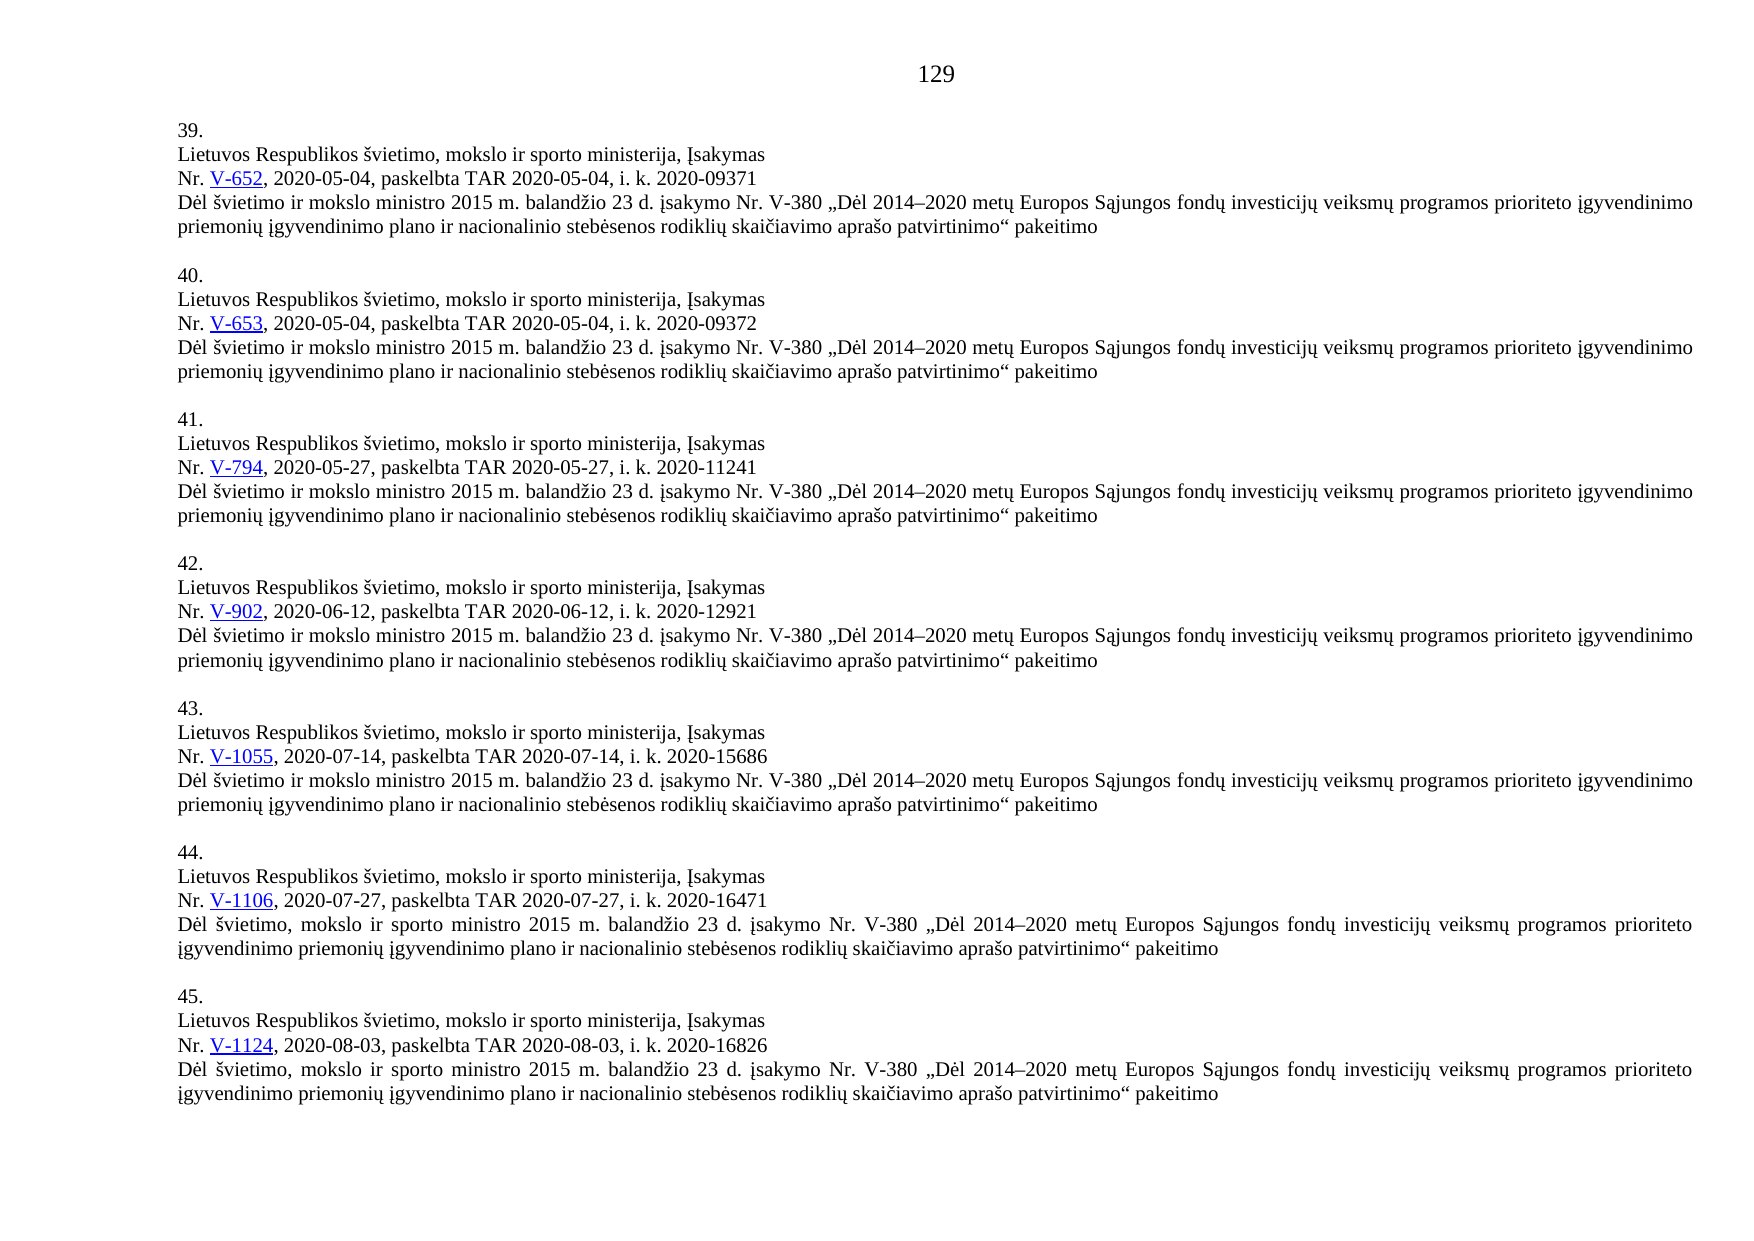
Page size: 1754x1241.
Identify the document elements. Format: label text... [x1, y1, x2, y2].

text Dėl švietimo ir mokslo ministro 2015 m. balandžio 23 d. įsakymo Nr. V-380 „Dėl 2014–2020 metų Europos Sąjungos fondų investicijų veiksmų programos prioriteto įgyvendinimo priemonių įgyvendinimo plano ir nacionalinio stebėsenos rodiklių skaičiavimo aprašo patvirtinimo“ pakeitimo [177, 768, 1695, 816]
text Nr. V-1055, 2020-07-14, paskelbta TAR 2020-07-14, i. k. 2020-15686 [177, 744, 1695, 768]
text Lietuvos Respublikos švietimo, mokslo ir sporto ministerija, Įsakymas [177, 142, 1695, 166]
text Dėl švietimo ir mokslo ministro 2015 m. balandžio 23 d. įsakymo Nr. V-380 „Dėl 2014–2020 metų Europos Sąjungos fondų investicijų veiksmų programos prioriteto įgyvendinimo priemonių įgyvendinimo plano ir nacionalinio stebėsenos rodiklių skaičiavimo aprašo patvirtinimo“ pakeitimo [177, 623, 1695, 672]
text 40. [177, 262, 1695, 287]
text Dėl švietimo, mokslo ir sporto ministro 2015 m. balandžio 23 d. įsakymo Nr. V-380 „Dėl 2014–2020 metų Europos Sąjungos fondų investicijų veiksmų programos prioriteto įgyvendinimo priemonių įgyvendinimo plano ir nacionalinio stebėsenos rodiklių skaičiavimo aprašo patvirtinimo“ pakeitimo [177, 912, 1695, 960]
text 43. [177, 696, 1695, 720]
text Nr. V-794, 2020-05-27, paskelbta TAR 2020-05-27, i. k. 2020-11241 [177, 455, 1695, 479]
text 44. [177, 840, 1695, 864]
text Lietuvos Respublikos švietimo, mokslo ir sporto ministerija, Įsakymas [177, 575, 1695, 599]
text Dėl švietimo ir mokslo ministro 2015 m. balandžio 23 d. įsakymo Nr. V-380 „Dėl 2014–2020 metų Europos Sąjungos fondų investicijų veiksmų programos prioriteto įgyvendinimo priemonių įgyvendinimo plano ir nacionalinio stebėsenos rodiklių skaičiavimo aprašo patvirtinimo“ pakeitimo [177, 335, 1695, 383]
text Nr. V-1124, 2020-08-03, paskelbta TAR 2020-08-03, i. k. 2020-16826 [177, 1032, 1695, 1057]
text Dėl švietimo ir mokslo ministro 2015 m. balandžio 23 d. įsakymo Nr. V-380 „Dėl 2014–2020 metų Europos Sąjungos fondų investicijų veiksmų programos prioriteto įgyvendinimo priemonių įgyvendinimo plano ir nacionalinio stebėsenos rodiklių skaičiavimo aprašo patvirtinimo“ pakeitimo [177, 479, 1695, 527]
text Lietuvos Respublikos švietimo, mokslo ir sporto ministerija, Įsakymas [177, 287, 1695, 311]
text 41. [177, 407, 1695, 431]
text Lietuvos Respublikos švietimo, mokslo ir sporto ministerija, Įsakymas [177, 720, 1695, 744]
text Lietuvos Respublikos švietimo, mokslo ir sporto ministerija, Įsakymas [177, 431, 1695, 455]
text Nr. V-902, 2020-06-12, paskelbta TAR 2020-06-12, i. k. 2020-12921 [177, 599, 1695, 623]
text Dėl švietimo ir mokslo ministro 2015 m. balandžio 23 d. įsakymo Nr. V-380 „Dėl 2014–2020 metų Europos Sąjungos fondų investicijų veiksmų programos prioriteto įgyvendinimo priemonių įgyvendinimo plano ir nacionalinio stebėsenos rodiklių skaičiavimo aprašo patvirtinimo“ pakeitimo [177, 190, 1695, 238]
text Nr. V-653, 2020-05-04, paskelbta TAR 2020-05-04, i. k. 2020-09372 [177, 311, 1695, 335]
text Lietuvos Respublikos švietimo, mokslo ir sporto ministerija, Įsakymas [177, 864, 1695, 888]
text Nr. V-652, 2020-05-04, paskelbta TAR 2020-05-04, i. k. 2020-09371 [177, 166, 1695, 190]
text 45. [177, 984, 1695, 1008]
text 42. [177, 551, 1695, 575]
text Lietuvos Respublikos švietimo, mokslo ir sporto ministerija, Įsakymas [177, 1008, 1695, 1032]
text Nr. V-1106, 2020-07-27, paskelbta TAR 2020-07-27, i. k. 2020-16471 [177, 888, 1695, 912]
text Dėl švietimo, mokslo ir sporto ministro 2015 m. balandžio 23 d. įsakymo Nr. V-380 „Dėl 2014–2020 metų Europos Sąjungos fondų investicijų veiksmų programos prioriteto įgyvendinimo priemonių įgyvendinimo plano ir nacionalinio stebėsenos rodiklių skaičiavimo aprašo patvirtinimo“ pakeitimo [177, 1057, 1695, 1105]
text 39. [177, 118, 1695, 142]
